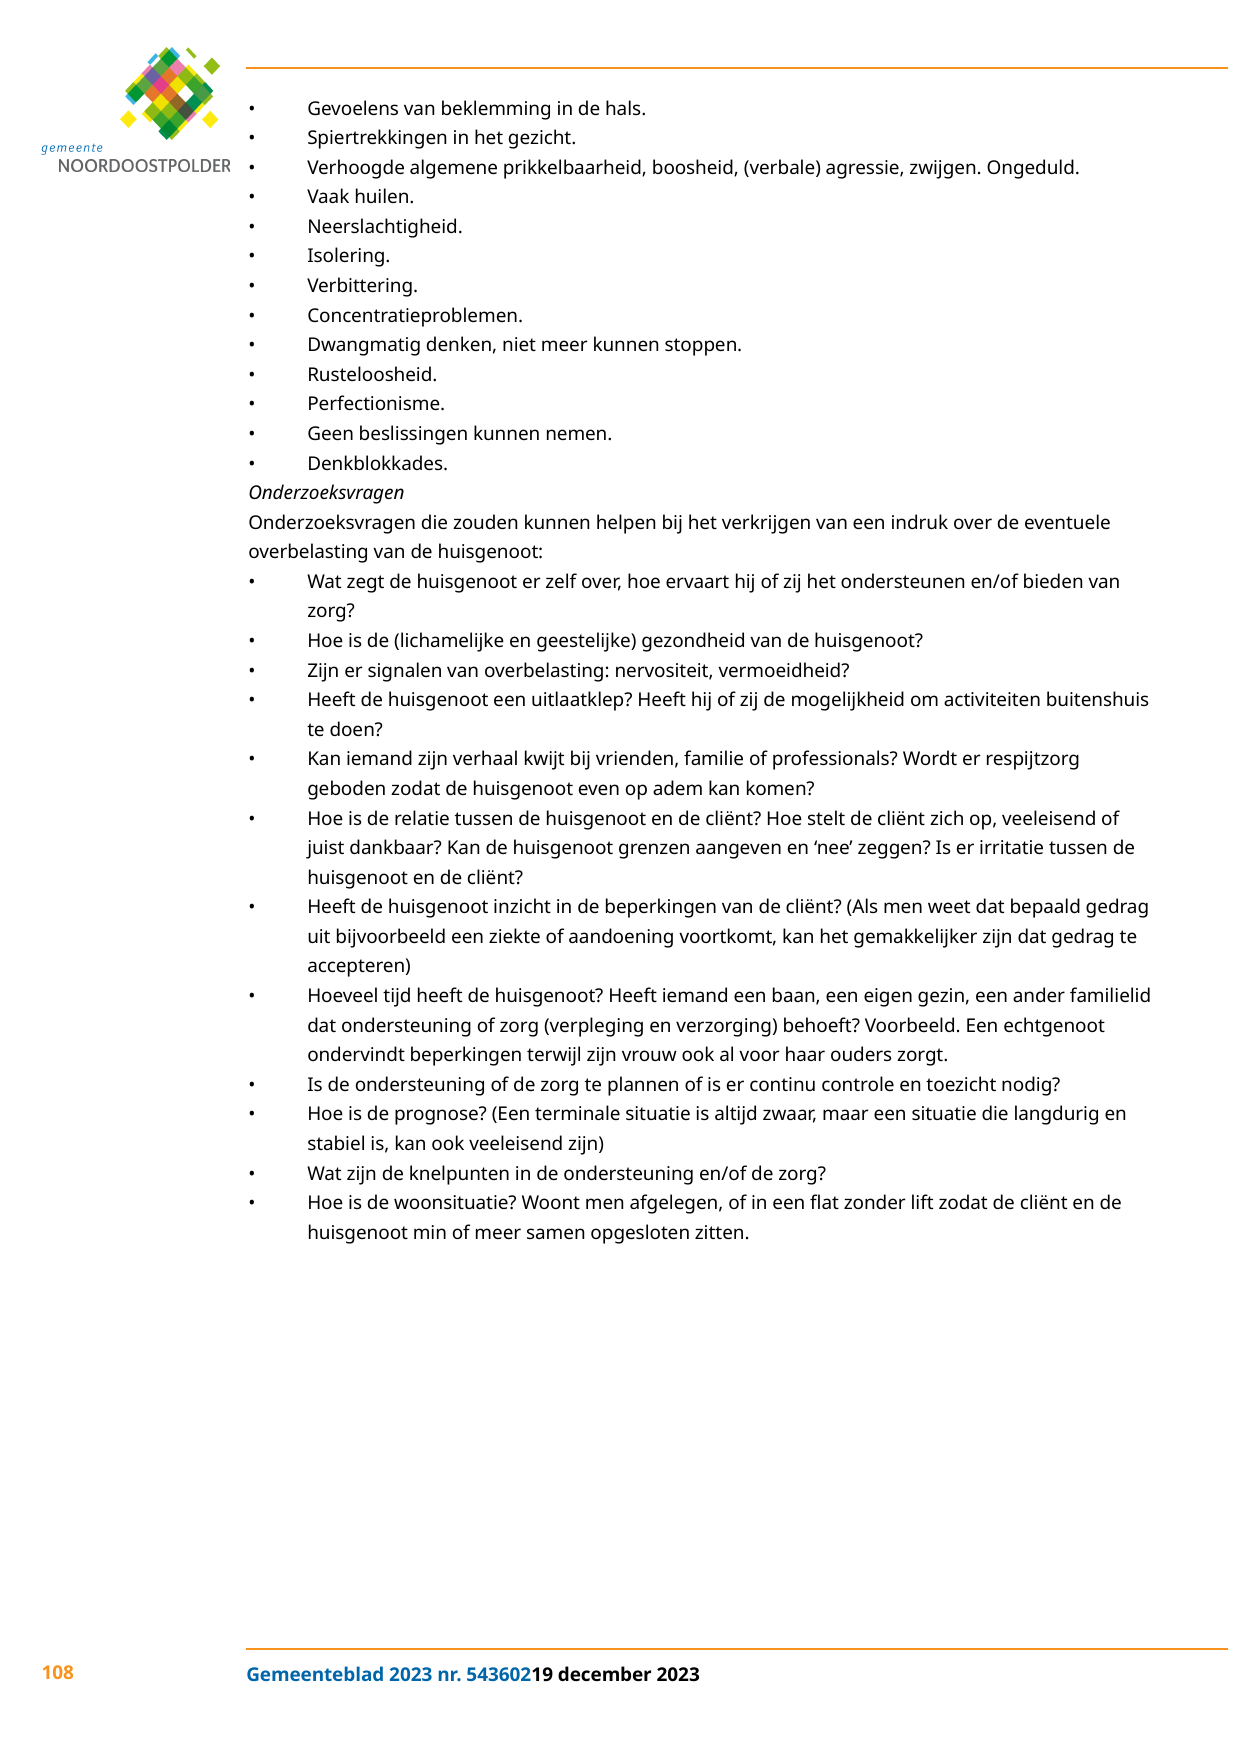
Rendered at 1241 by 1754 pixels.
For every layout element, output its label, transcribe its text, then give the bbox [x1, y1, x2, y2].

list Hoe is de (lichamelijke en geestelijke) gezondheid van de huisgenoot? [248, 627, 1152, 653]
list Gevoelens van beklemming in de hals. [248, 95, 1152, 121]
list Concentratieproblemen. [248, 302, 1152, 328]
list Spiertrekkingen in het gezicht. [248, 124, 1152, 150]
list Hoe is de prognose? (Een terminale situatie is altijd zwaar, maar een situatie die langdurig en stabiel is, kan ook veeleisend zijn) [248, 1101, 1152, 1156]
list Heeft de huisgenoot een uitlaatklep? Heeft hij of zij de mogelijkheid om activiteiten buitenshuis te doen? [248, 686, 1152, 742]
list Verbittering. [248, 272, 1152, 298]
list Isolering. [248, 243, 1152, 268]
list Denkblokkades. [248, 450, 1152, 476]
text Onderzoeksvragen [248, 479, 1152, 505]
list Neerslachtigheid. [248, 213, 1152, 239]
list Hoe is de woonsituatie? Woont men afgelegen, of in een flat zonder lift zodat de cliënt en de huisgenoot min of meer samen opgesloten zitten. [248, 1189, 1152, 1245]
list Rusteloosheid. [248, 361, 1152, 387]
list Is de ondersteuning of de zorg te plannen of is er continu controle en toezicht nodig? [248, 1071, 1152, 1097]
list Verhoogde algemene prikkelbaarheid, boosheid, (verbale) agressie, zwijgen. Ongeduld. [248, 154, 1152, 180]
list Hoeveel tijd heeft de huisgenoot? Heeft iemand een baan, een eigen gezin, een ander familielid dat ondersteuning of zorg (verpleging en verzorging) behoeft? Voorbeeld. Een echtgenoot ondervindt beperkingen terwijl zijn vrouw ook al voor haar ouders zorgt. [248, 982, 1152, 1067]
list Vaak huilen. [248, 183, 1152, 209]
list Wat zijn de knelpunten in de ondersteuning en/of de zorg? [248, 1160, 1152, 1186]
text Onderzoeksvragen die zouden kunnen helpen bij het verkrijgen van een indruk over de eventuele overbelasting van de huisgenoot: [248, 509, 1152, 564]
list Hoe is de relatie tussen de huisgenoot en de cliënt? Hoe stelt de cliënt zich op, veeleisend of juist dankbaar? Kan de huisgenoot grenzen aangeven en ‘nee’ zeggen? Is er irritatie tussen de huisgenoot en de cliënt? [248, 805, 1152, 890]
list Kan iemand zijn verhaal kwijt bij vrienden, familie of professionals? Wordt er respijtzorg geboden zodat de huisgenoot even op adem kan komen? [248, 746, 1152, 801]
list Wat zegt de huisgenoot er zelf over, hoe ervaart hij of zij het ondersteunen en/of bieden van zorg? [248, 568, 1152, 623]
list Zijn er signalen van overbelasting: nervositeit, vermoeidheid? [248, 657, 1152, 683]
list Dwangmatig denken, niet meer kunnen stoppen. [248, 331, 1152, 357]
list Perfectionisme. [248, 391, 1152, 416]
picture [41, 47, 231, 172]
list Heeft de huisgenoot inzicht in de beperkingen van de cliënt? (Als men weet dat bepaald gedrag uit bijvoorbeeld een ziekte of aandoening voortkomt, kan het gemakkelijker zijn dat gedrag te accepteren) [248, 893, 1152, 978]
list Geen beslissingen kunnen nemen. [248, 420, 1152, 446]
